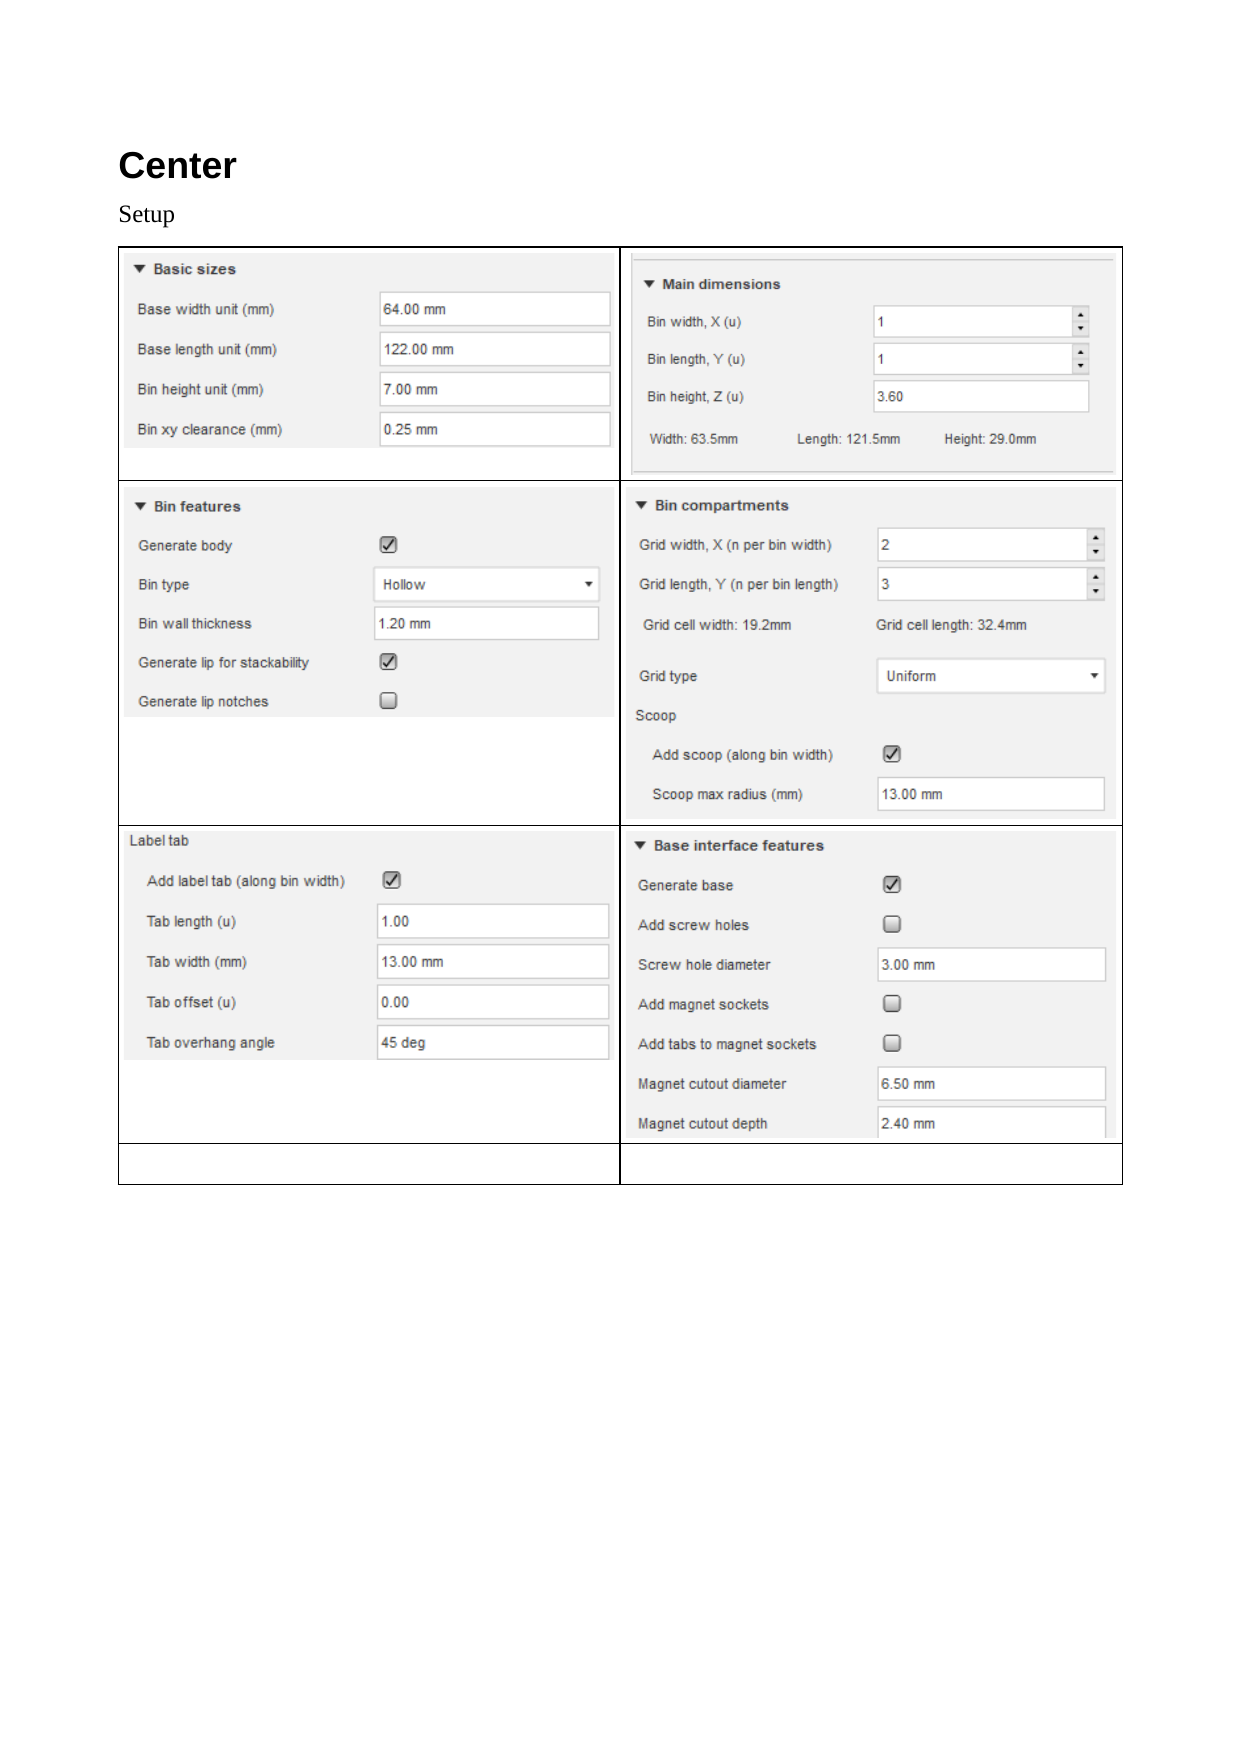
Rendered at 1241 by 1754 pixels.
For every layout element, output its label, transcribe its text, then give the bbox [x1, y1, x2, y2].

picture [123, 487, 615, 717]
table_header [621, 248, 1122, 480]
picture [625, 487, 1117, 819]
table_cell [119, 826, 619, 1143]
picture [625, 253, 1117, 475]
picture [123, 253, 615, 448]
table_cell [621, 1144, 1122, 1184]
table_cell [119, 481, 619, 825]
table_cell [621, 826, 1122, 1143]
picture [123, 831, 615, 1060]
table_cell [119, 1144, 619, 1184]
picture [625, 831, 1117, 1138]
subtitle Center [118, 143, 1122, 186]
table_cell [621, 481, 1122, 825]
table_header [119, 248, 619, 480]
text Setup [118, 199, 1122, 227]
